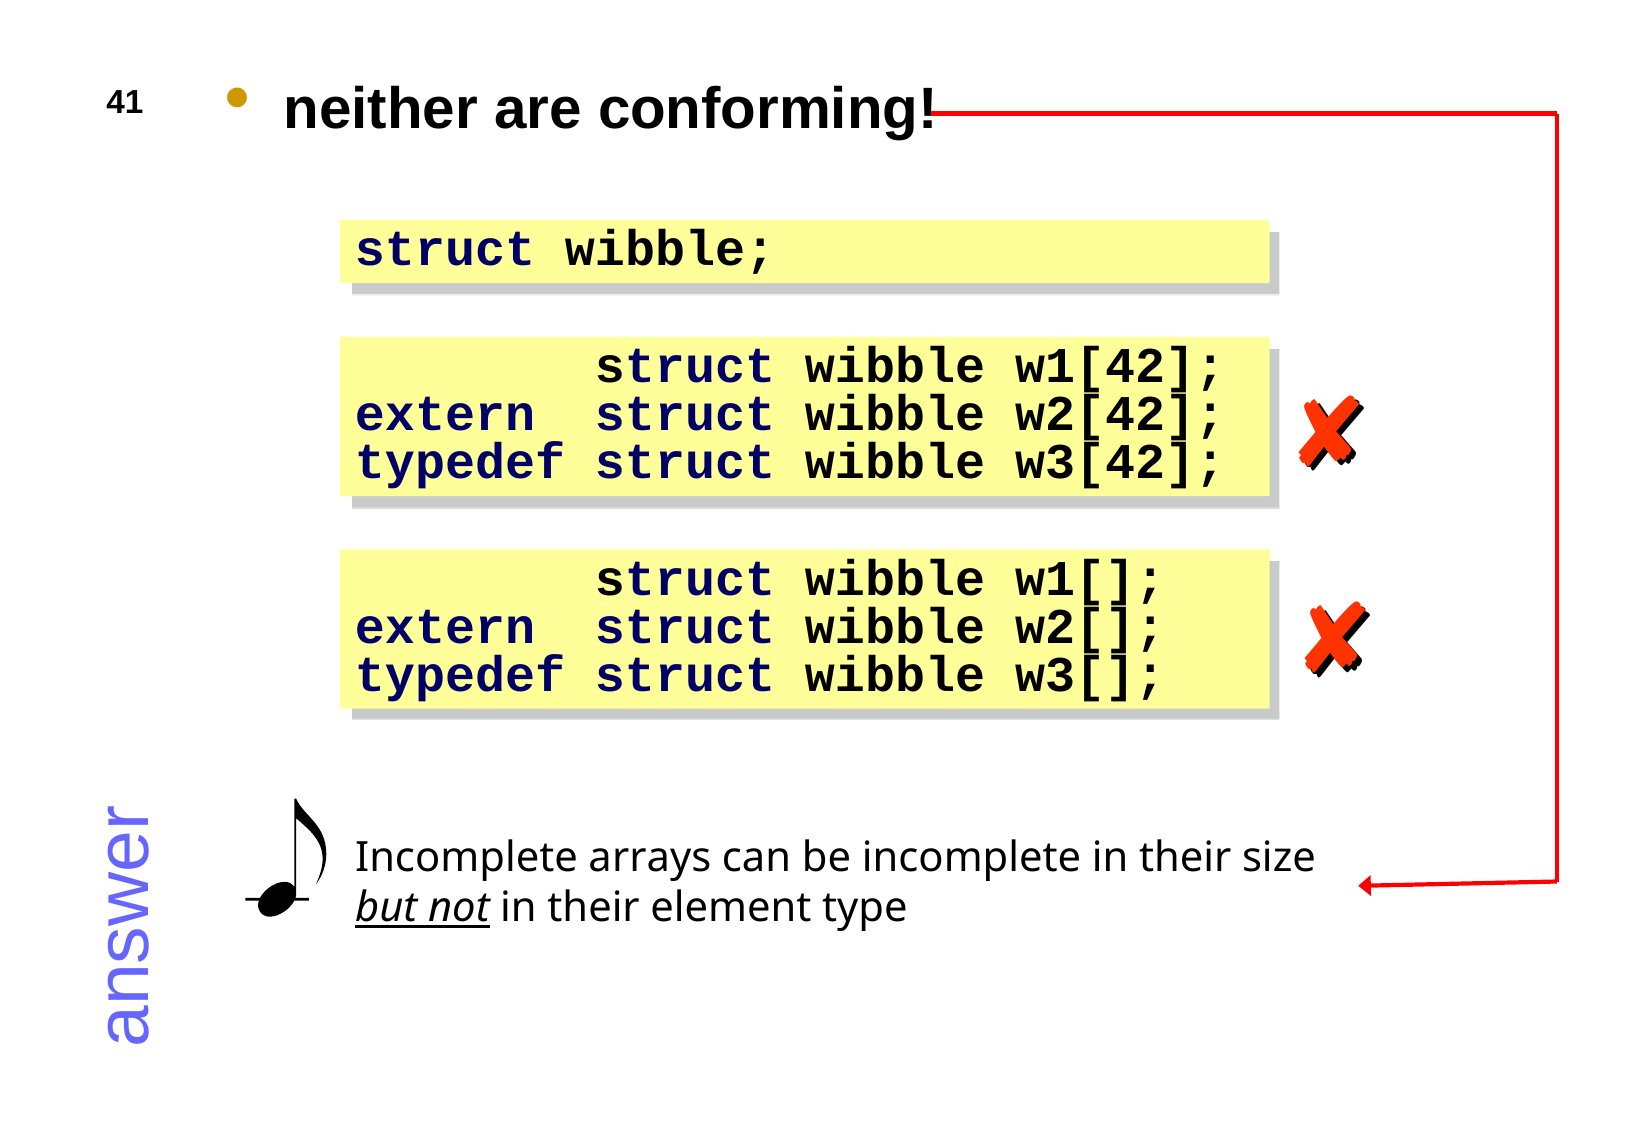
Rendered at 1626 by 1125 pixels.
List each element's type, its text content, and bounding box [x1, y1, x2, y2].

text_box  [1272, 342, 1416, 508]
text_box struct wibble; [339, 219, 1270, 284]
title answer [50, 187, 188, 1063]
text_box struct wibble w1[42]; extern struct wibble w2[42]; typedef struct wibble w3[42]; [339, 336, 1270, 497]
text_box [245, 798, 327, 917]
text_box struct wibble w1[]; extern struct wibble w2[]; typedef struct wibble w3[]; [339, 549, 1270, 709]
text_box  [1278, 549, 1422, 715]
list neither are conforming! [212, 62, 1593, 1063]
text_box Incomplete arrays can be incomplete in their size but not in their element type [340, 822, 1451, 938]
